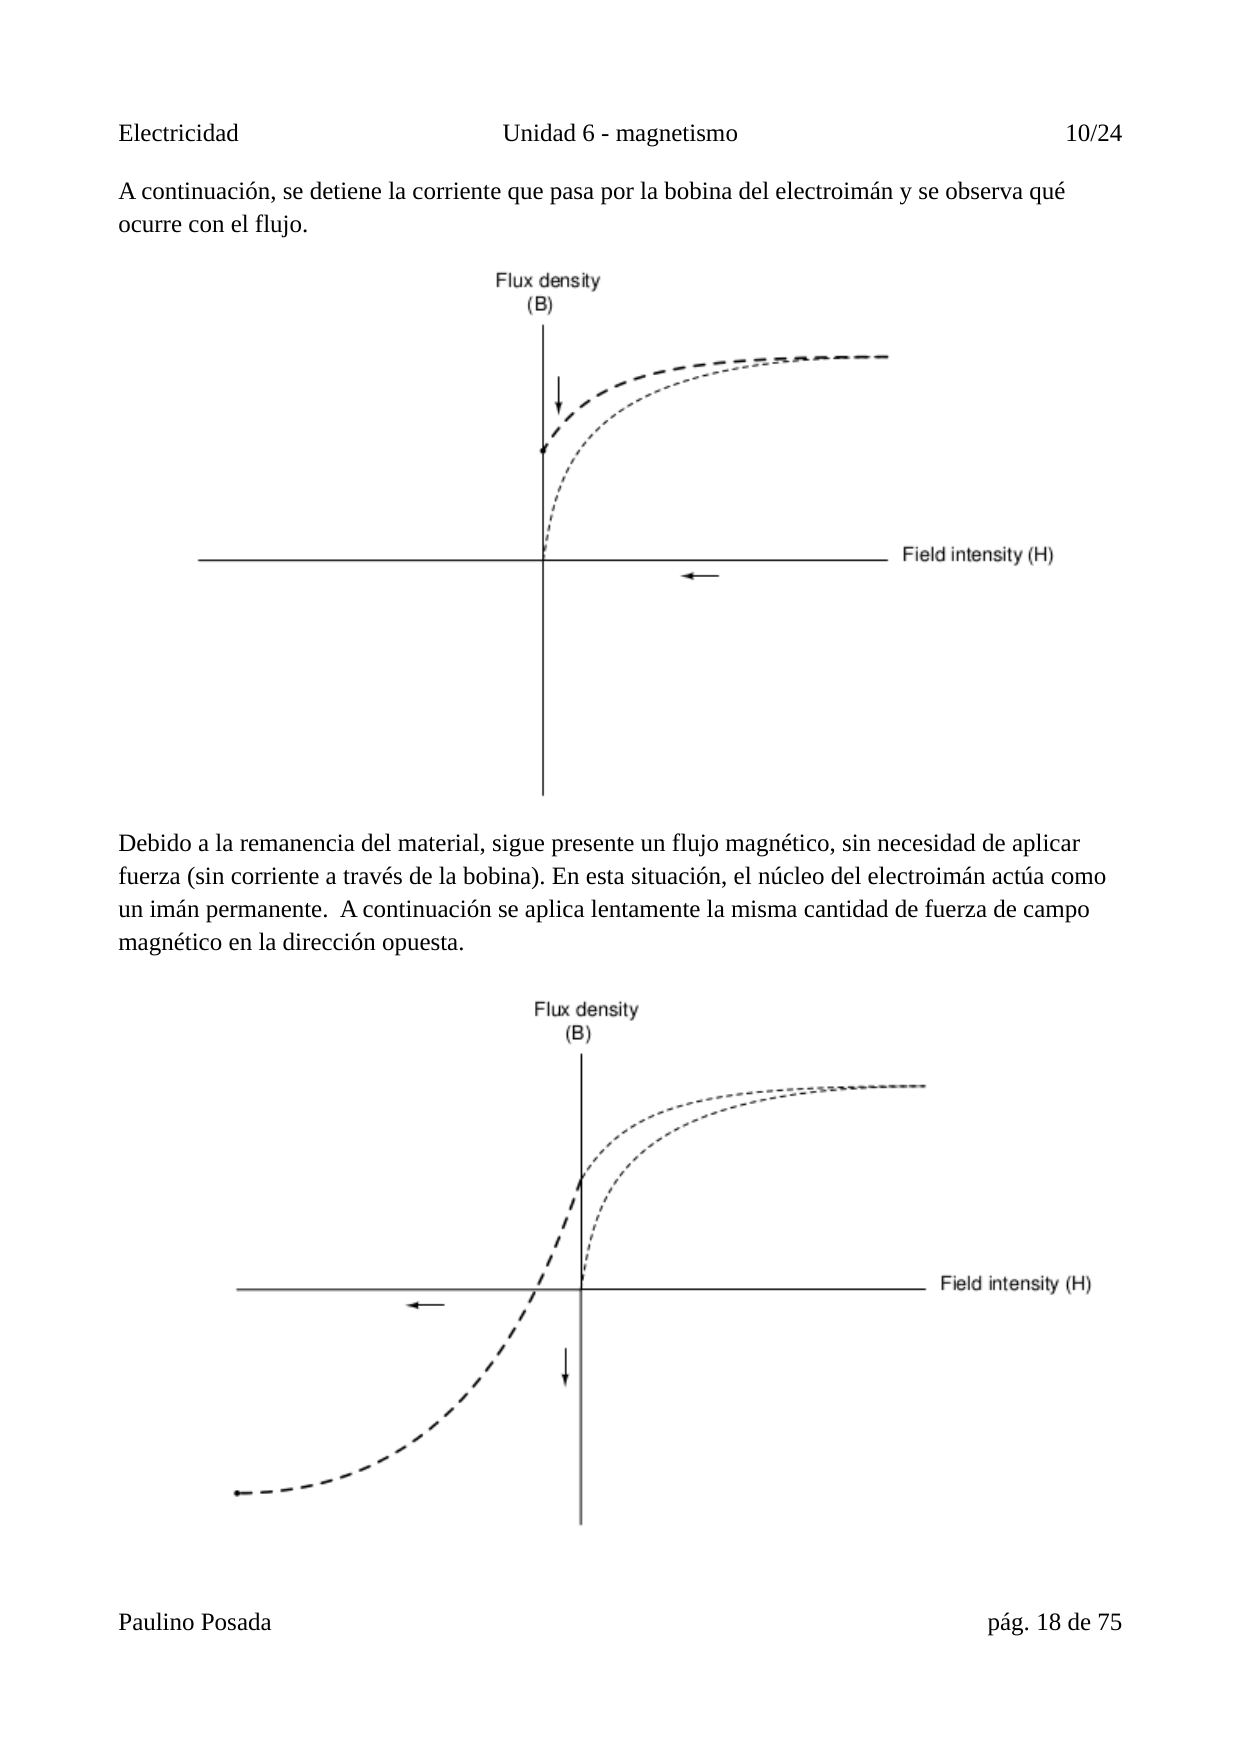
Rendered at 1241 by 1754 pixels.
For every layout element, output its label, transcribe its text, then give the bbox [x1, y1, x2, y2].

picture [167, 257, 1073, 815]
text Debido a la remanencia del material, sigue presente un flujo magnético, sin necesidad de aplicar fuerza (sin corriente a través de la bobina). En esta situación, el núcleo del electroimán actúa como un imán permanente. A continuación se aplica lentamente la misma cantidad de fuerza de campo magnético en la dirección opuesta. [118, 828, 1122, 956]
picture [123, 975, 1117, 1544]
text A continuación, se detiene la corriente que pasa por la bobina del electroimán y se observa qué ocurre con el flujo. [118, 176, 1122, 238]
